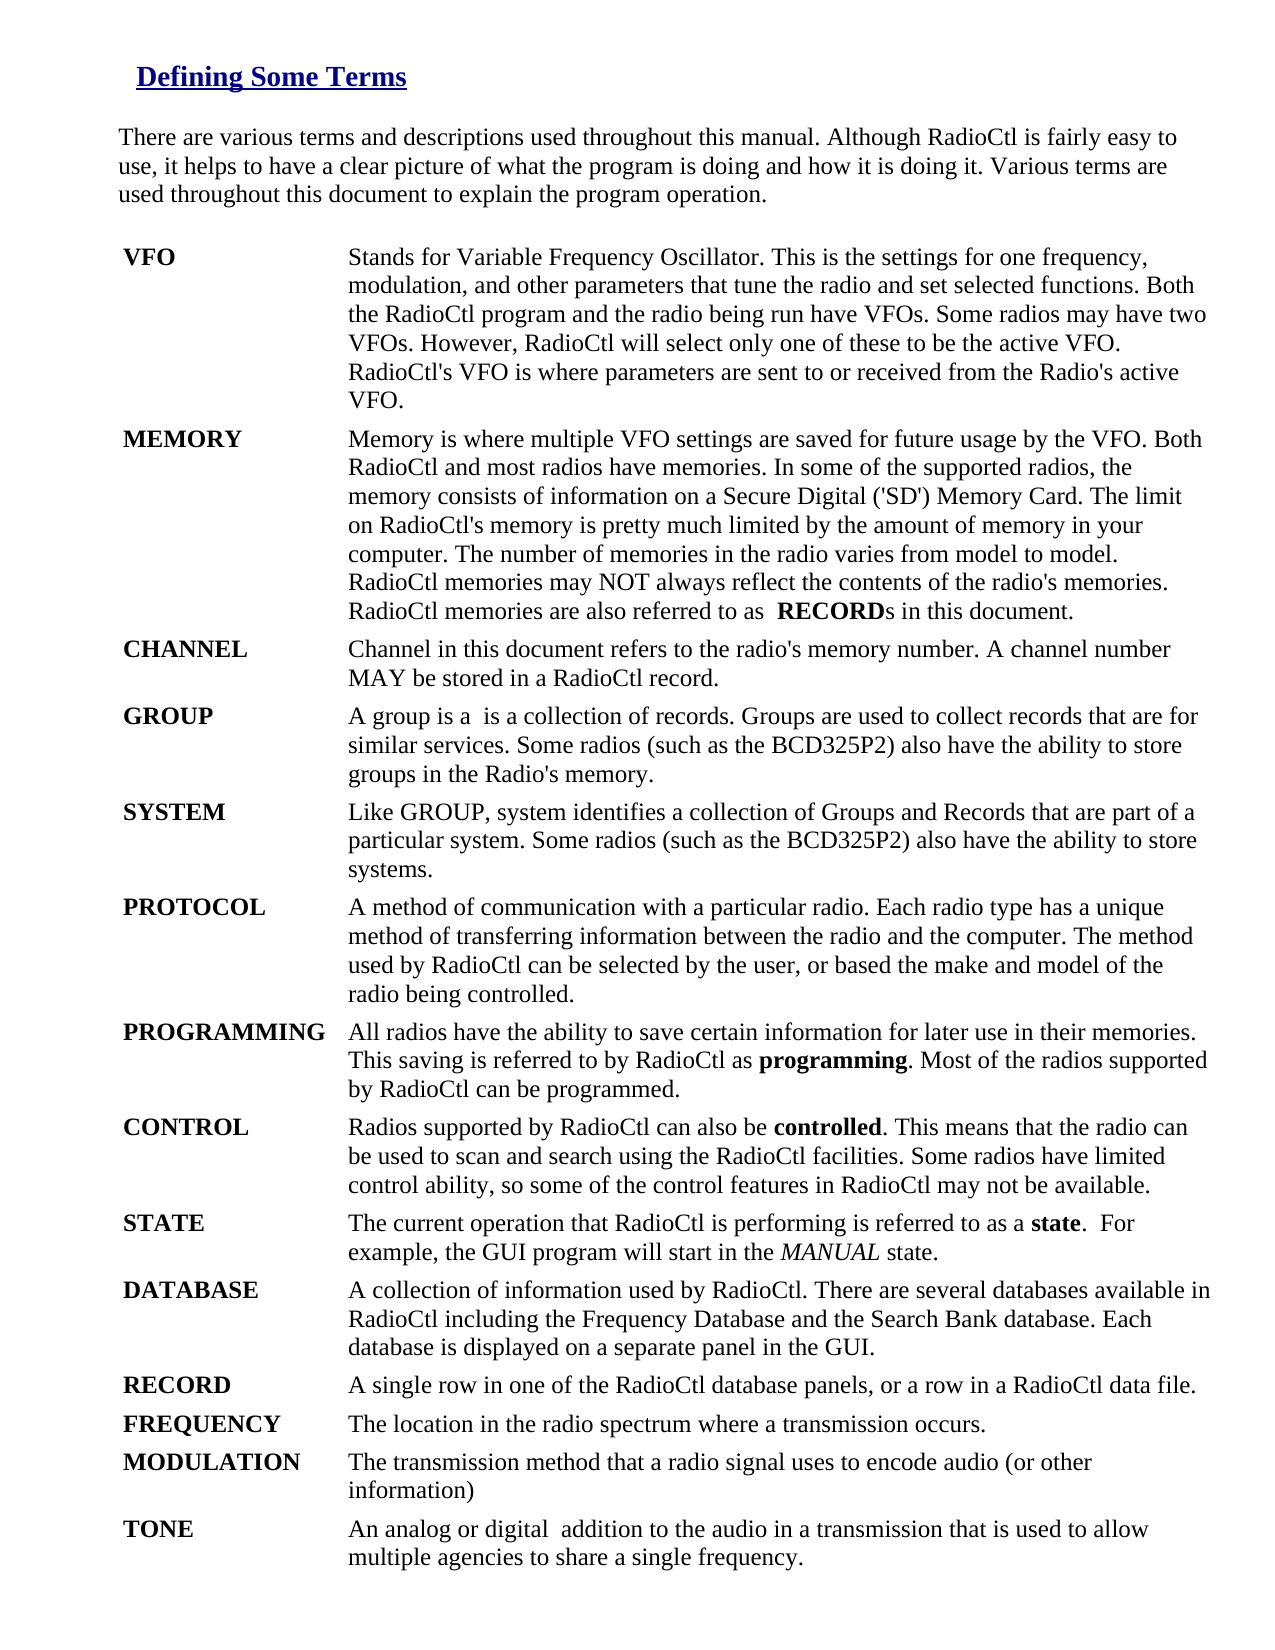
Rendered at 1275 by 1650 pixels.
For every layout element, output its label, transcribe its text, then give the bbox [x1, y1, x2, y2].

table_cell A group is a is a collection of records. Groups are used to collect records that are for similar services. Some radios (such as the BCD325P2) also have the ability to store groups in the Radio's memory. [343, 696, 1217, 792]
table_header Stands for Variable Frequency Oscillator. This is the settings for one frequency, modulation, and other parameters that tune the radio and set selected functions. Both the RadioCtl program and the radio being run have VFOs. Some radios may have two VFOs. However, RadioCtl will select only one of these to be the active VFO. RadioCtl's VFO is where parameters are sent to or received from the Radio's active VFO. [343, 237, 1217, 419]
table_cell Radios supported by RadioCtl can also be controlled. This means that the radio can be used to scan and search using the RadioCtl facilities. Some radios have limited control ability, so some of the control features in RadioCtl may not be available. [343, 1108, 1217, 1203]
table_cell PROGRAMMING [118, 1012, 343, 1108]
table_cell The current operation that RadioCtl is performing is referred to as a state. For example, the GUI program will start in the MANUAL state. [343, 1203, 1217, 1270]
table_cell Channel in this document refers to the radio's memory number. A channel number MAY be stored in a RadioCtl record. [343, 630, 1217, 696]
table_cell A method of communication with a particular radio. Each radio type has a unique method of transferring information between the radio and the computer. The method used by RadioCtl can be selected by the user, or based the make and model of the radio being controlled. [343, 888, 1217, 1012]
table_cell TONE [118, 1509, 343, 1576]
table_cell PROTOCOL [118, 888, 343, 1012]
table_cell DATABASE [118, 1270, 343, 1366]
subtitle Defining Some Terms [136, 59, 1216, 93]
table_cell MEMORY [118, 419, 343, 629]
text There are various terms and descriptions used throughout this manual. Although RadioCtl is fairly easy to use, it helps to have a clear picture of what the program is doing and how it is doing it. Various terms are used throughout this document to explain the program operation. [118, 122, 1216, 208]
table_cell A collection of information used by RadioCtl. There are several databases available in RadioCtl including the Frequency Database and the Search Bank database. Each database is displayed on a separate panel in the GUI. [343, 1270, 1217, 1366]
table_cell The location in the radio spectrum where a transmission occurs. [343, 1404, 1217, 1442]
table_cell FREQUENCY [118, 1404, 343, 1442]
table_cell An analog or digital addition to the audio in a transmission that is used to allow multiple agencies to share a single frequency. [343, 1509, 1217, 1576]
table_cell Memory is where multiple VFO settings are saved for future usage by the VFO. Both RadioCtl and most radios have memories. In some of the supported radios, the memory consists of information on a Secure Digital ('SD') Memory Card. The limit on RadioCtl's memory is pretty much limited by the amount of memory in your computer. The number of memories in the radio varies from model to model. RadioCtl memories may NOT always reflect the contents of the radio's memories. RadioCtl memories are also referred to as RECORDs in this document. [343, 419, 1217, 629]
table_header VFO [118, 237, 343, 419]
table_cell RECORD [118, 1366, 343, 1404]
table_cell All radios have the ability to save certain information for later use in their memories. This saving is referred to by RadioCtl as programming. Most of the radios supported by RadioCtl can be programmed. [343, 1012, 1217, 1108]
table_cell Like GROUP, system identifies a collection of Groups and Records that are part of a particular system. Some radios (such as the BCD325P2) also have the ability to store systems. [343, 792, 1217, 888]
table_cell STATE [118, 1203, 343, 1270]
table_cell SYSTEM [118, 792, 343, 888]
table_cell A single row in one of the RadioCtl database panels, or a row in a RadioCtl data file. [343, 1366, 1217, 1404]
table_cell CHANNEL [118, 630, 343, 696]
table_cell The transmission method that a radio signal uses to encode audio (or other information) [343, 1442, 1217, 1509]
table_cell MODULATION [118, 1442, 343, 1509]
table_cell GROUP [118, 696, 343, 792]
table_cell CONTROL [118, 1108, 343, 1203]
